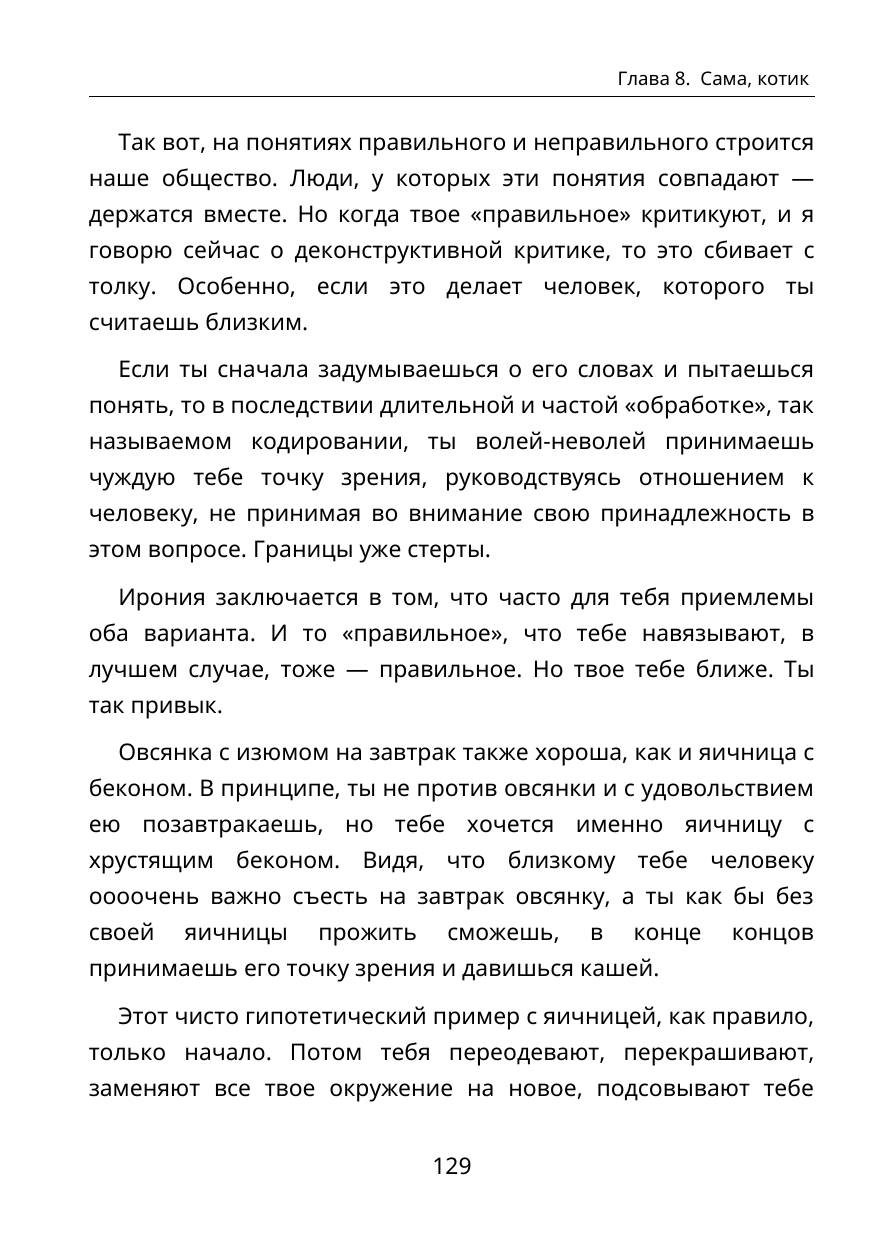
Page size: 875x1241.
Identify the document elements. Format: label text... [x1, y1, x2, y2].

text Ирония заключается в том, что часто для тебя приемлемы оба варианта. И то «правильное», что тебе навязывают, в лучшем случае, тоже — правильное. Но твое тебе ближе. Ты так привык. [88, 581, 815, 720]
text Если ты сначала задумываешься о его словах и пытаешься понять, то в последствии длительной и частой «обработке», так называемом кодировании, ты волей-неволей принимаешь чуждую тебе точку зрения, руководствуясь отношением к человеку, не принимая во внимание свою принадлежность в этом вопросе. Границы уже стерты. [88, 353, 815, 564]
text Овсянка с изюмом на завтрак также хороша, как и яичница с беконом. В принципе, ты не против овсянки и с удовольствием ею позавтракаешь, но тебе хочется именно яичницу с хрустящим беконом. Видя, что близкому тебе человеку оооочень важно съесть на завтрак овсянку, а ты как бы без своей яичницы прожить сможешь, в конце концов принимаешь его точку зрения и давишься кашей. [88, 736, 815, 983]
text Так вот, на понятиях правильного и неправильного строится наше общество. Люди, у которых эти понятия совпадают — держатся вместе. Но когда твое «правильное» критикуют, и я говорю сейчас о деконструктивной критике, то это сбивает с толку. Особенно, если это делает человек, которого ты считаешь близким. [88, 126, 815, 337]
text Этот чисто гипотетический пример с яичницей, как правило, только начало. Потом тебя переодевают, перекрашивают, заменяют все твое окружение на новое, подсовывают тебе [88, 1000, 815, 1103]
